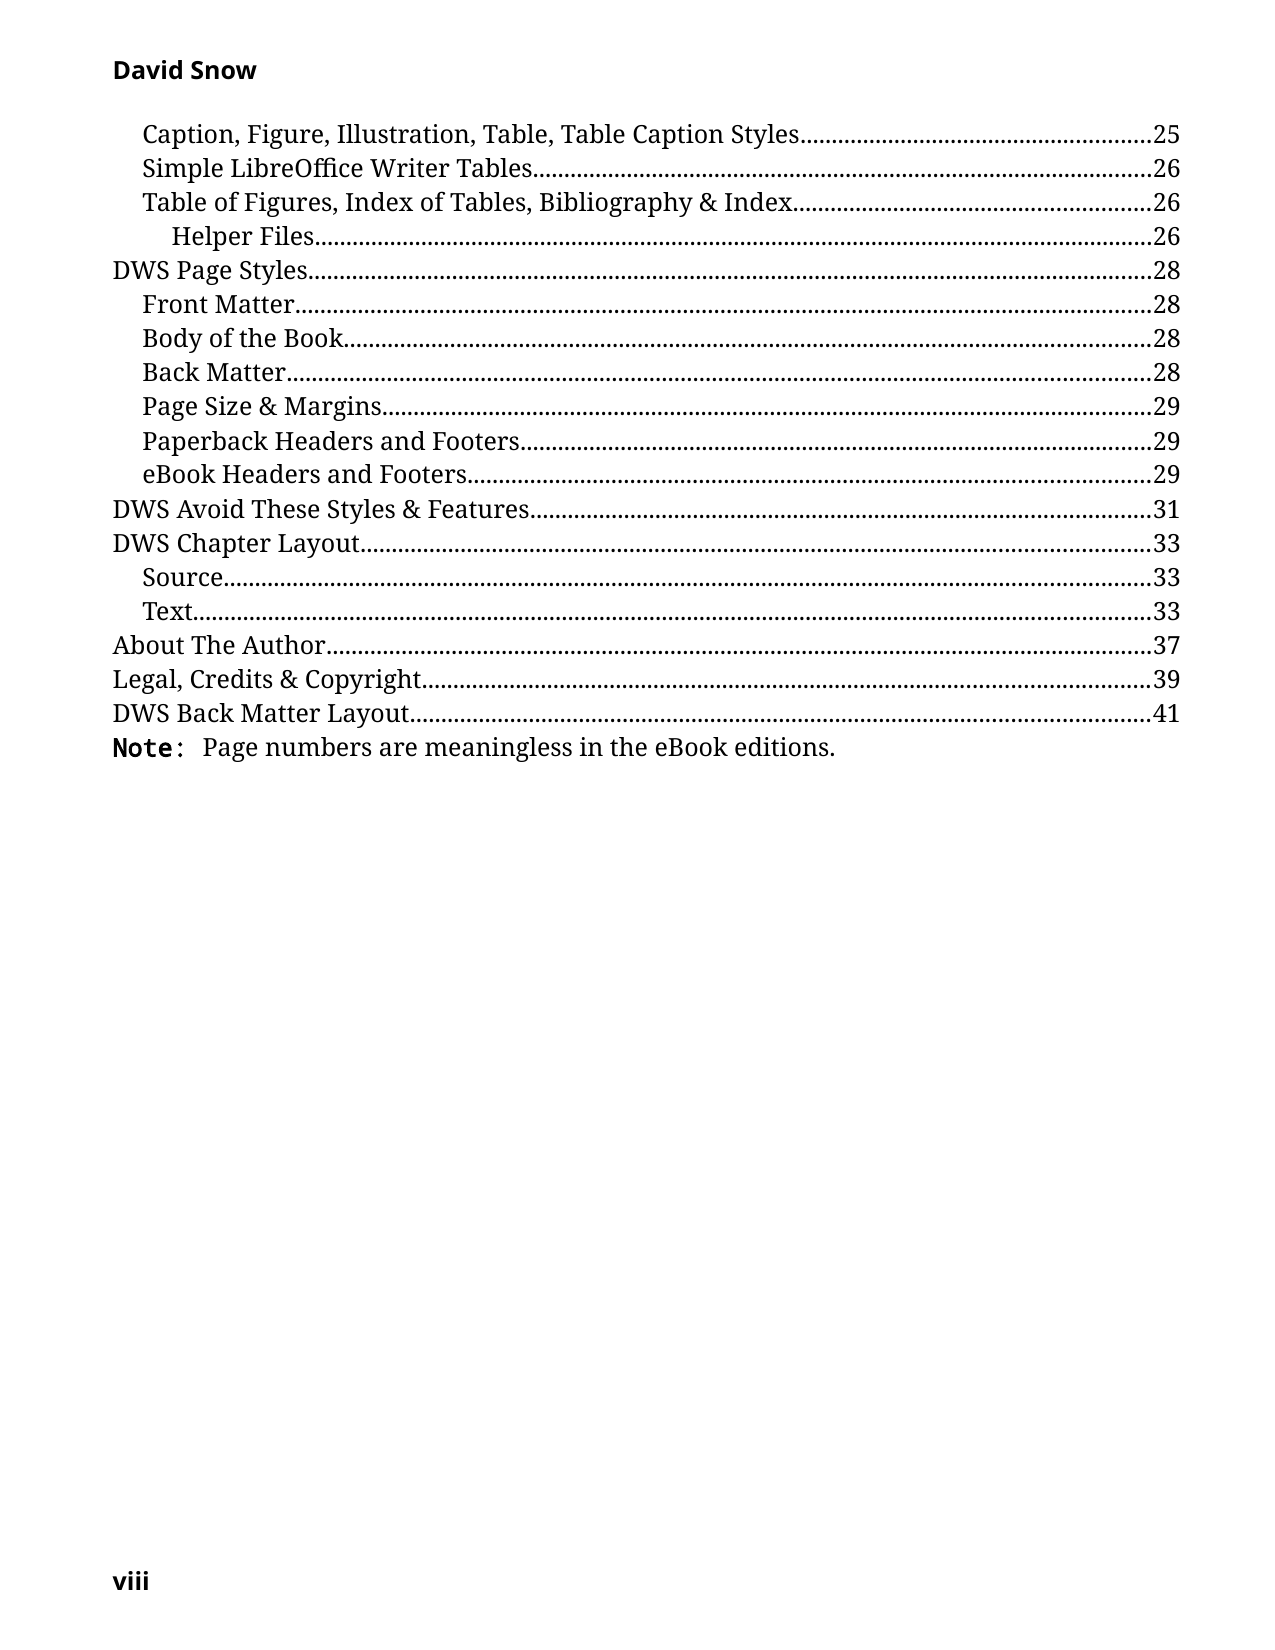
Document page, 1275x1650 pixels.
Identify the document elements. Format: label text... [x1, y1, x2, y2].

text DWS Back Matter Layout 41 [112, 696, 1181, 730]
text DWS Avoid These Styles & Features 31 [112, 491, 1181, 525]
text Body of the Book 28 [142, 321, 1181, 355]
text Paperback Headers and Footers 29 [142, 423, 1181, 457]
text Table of Figures, Index of Tables, Bibliography & Index 26 [142, 185, 1181, 219]
text DWS Chapter Layout 33 [112, 525, 1181, 559]
text DWS Page Styles 28 [112, 253, 1181, 287]
text About The Author 37 [112, 627, 1181, 662]
text Note: Page numbers are meaningless in the eBook editions. [112, 730, 1181, 764]
text Simple LibreOffice Writer Tables 26 [142, 151, 1181, 185]
text Caption, Figure, Illustration, Table, Table Caption Styles 25 [142, 117, 1181, 151]
text Page Size & Margins 29 [142, 389, 1181, 423]
text Source 33 [142, 559, 1181, 593]
text eBook Headers and Footers 29 [142, 457, 1181, 491]
text Helper Files 26 [171, 219, 1181, 253]
text Back Matter 28 [142, 355, 1181, 389]
text Front Matter 28 [142, 287, 1181, 321]
text Legal, Credits & Copyright 39 [112, 662, 1181, 696]
text Text 33 [142, 593, 1181, 627]
